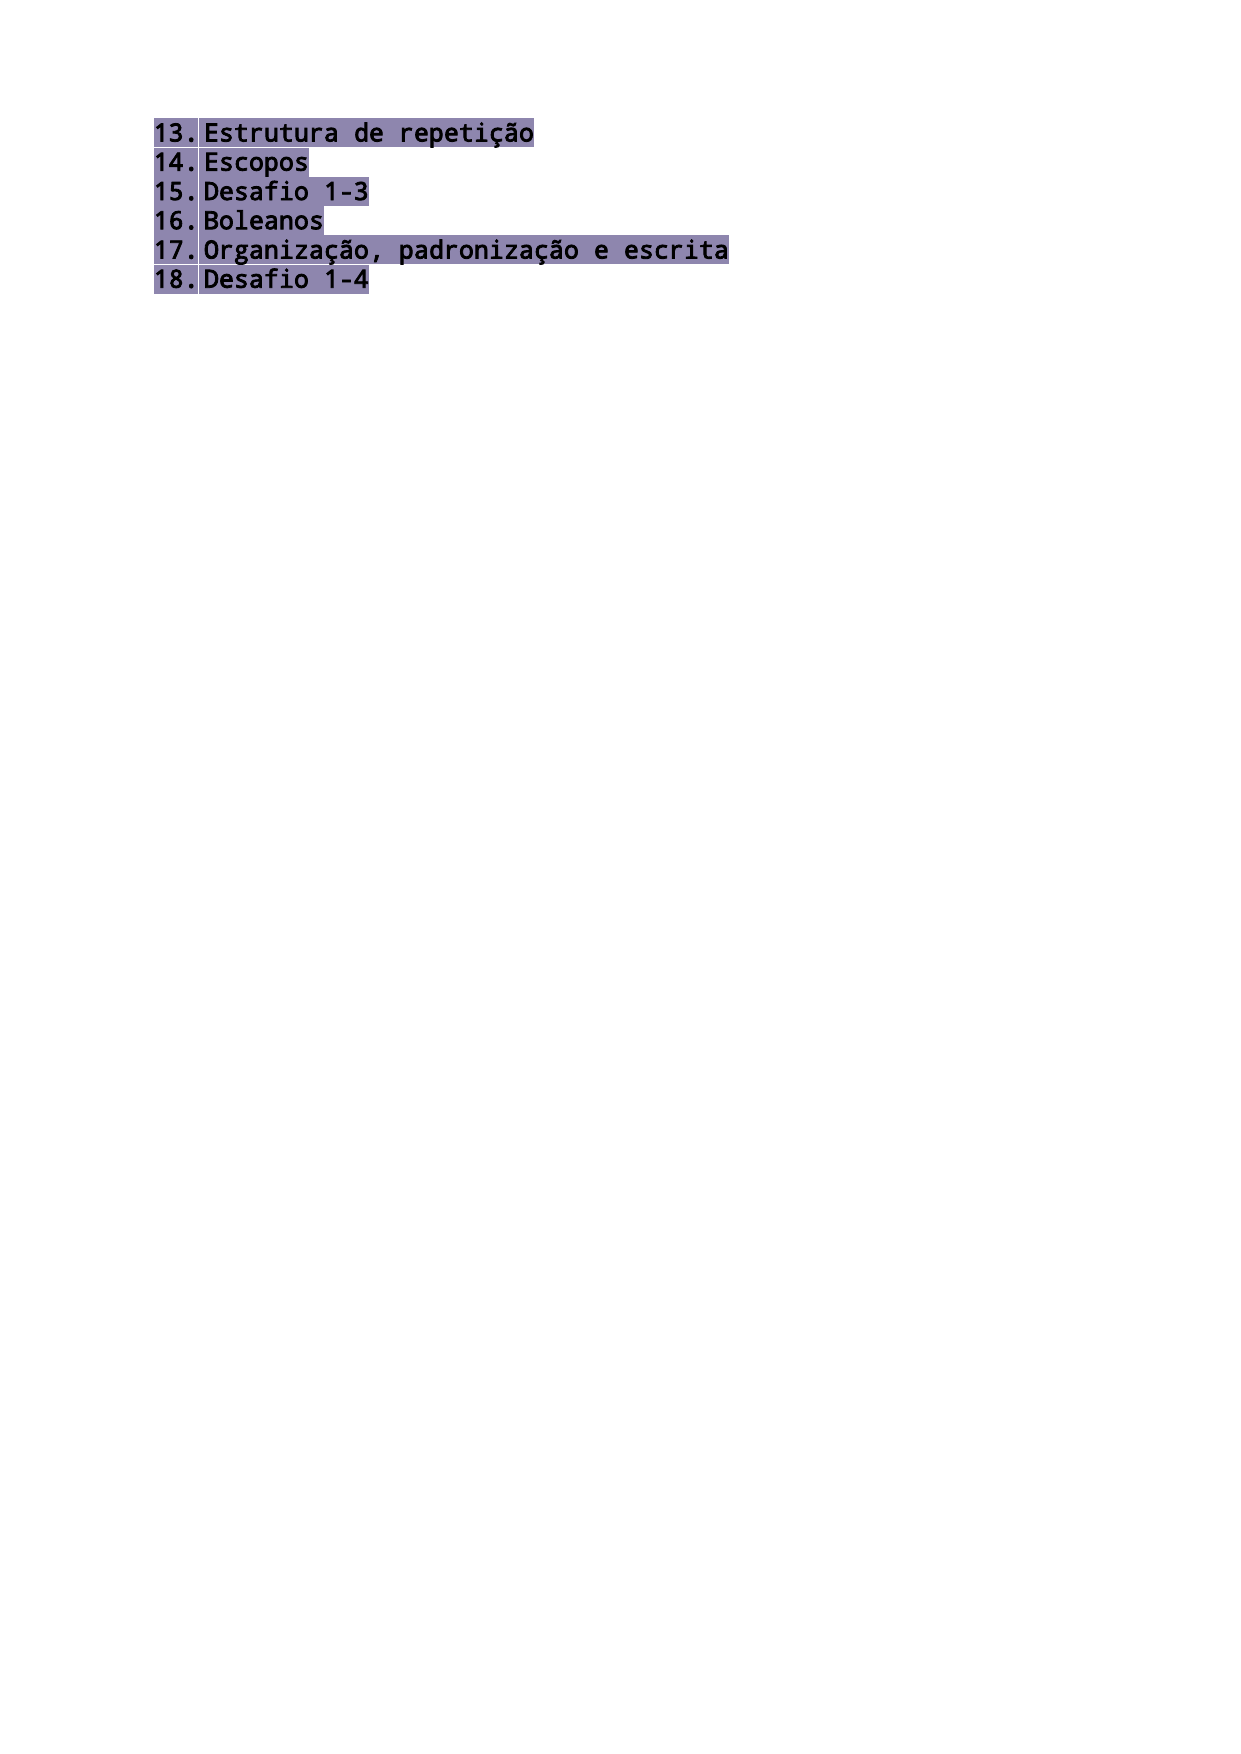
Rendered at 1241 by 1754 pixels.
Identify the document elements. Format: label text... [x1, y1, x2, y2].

list [130, 177, 154, 206]
list Boleanos [204, 206, 1122, 235]
list Desafio 1-3 [204, 177, 1122, 206]
list Desafio 1-4 [130, 264, 1122, 294]
list Organização, padronização e escrita [204, 235, 1122, 264]
list Escopos [130, 147, 1122, 177]
list [130, 118, 154, 147]
list Estrutura de repetição [204, 118, 1122, 147]
list [130, 206, 154, 235]
